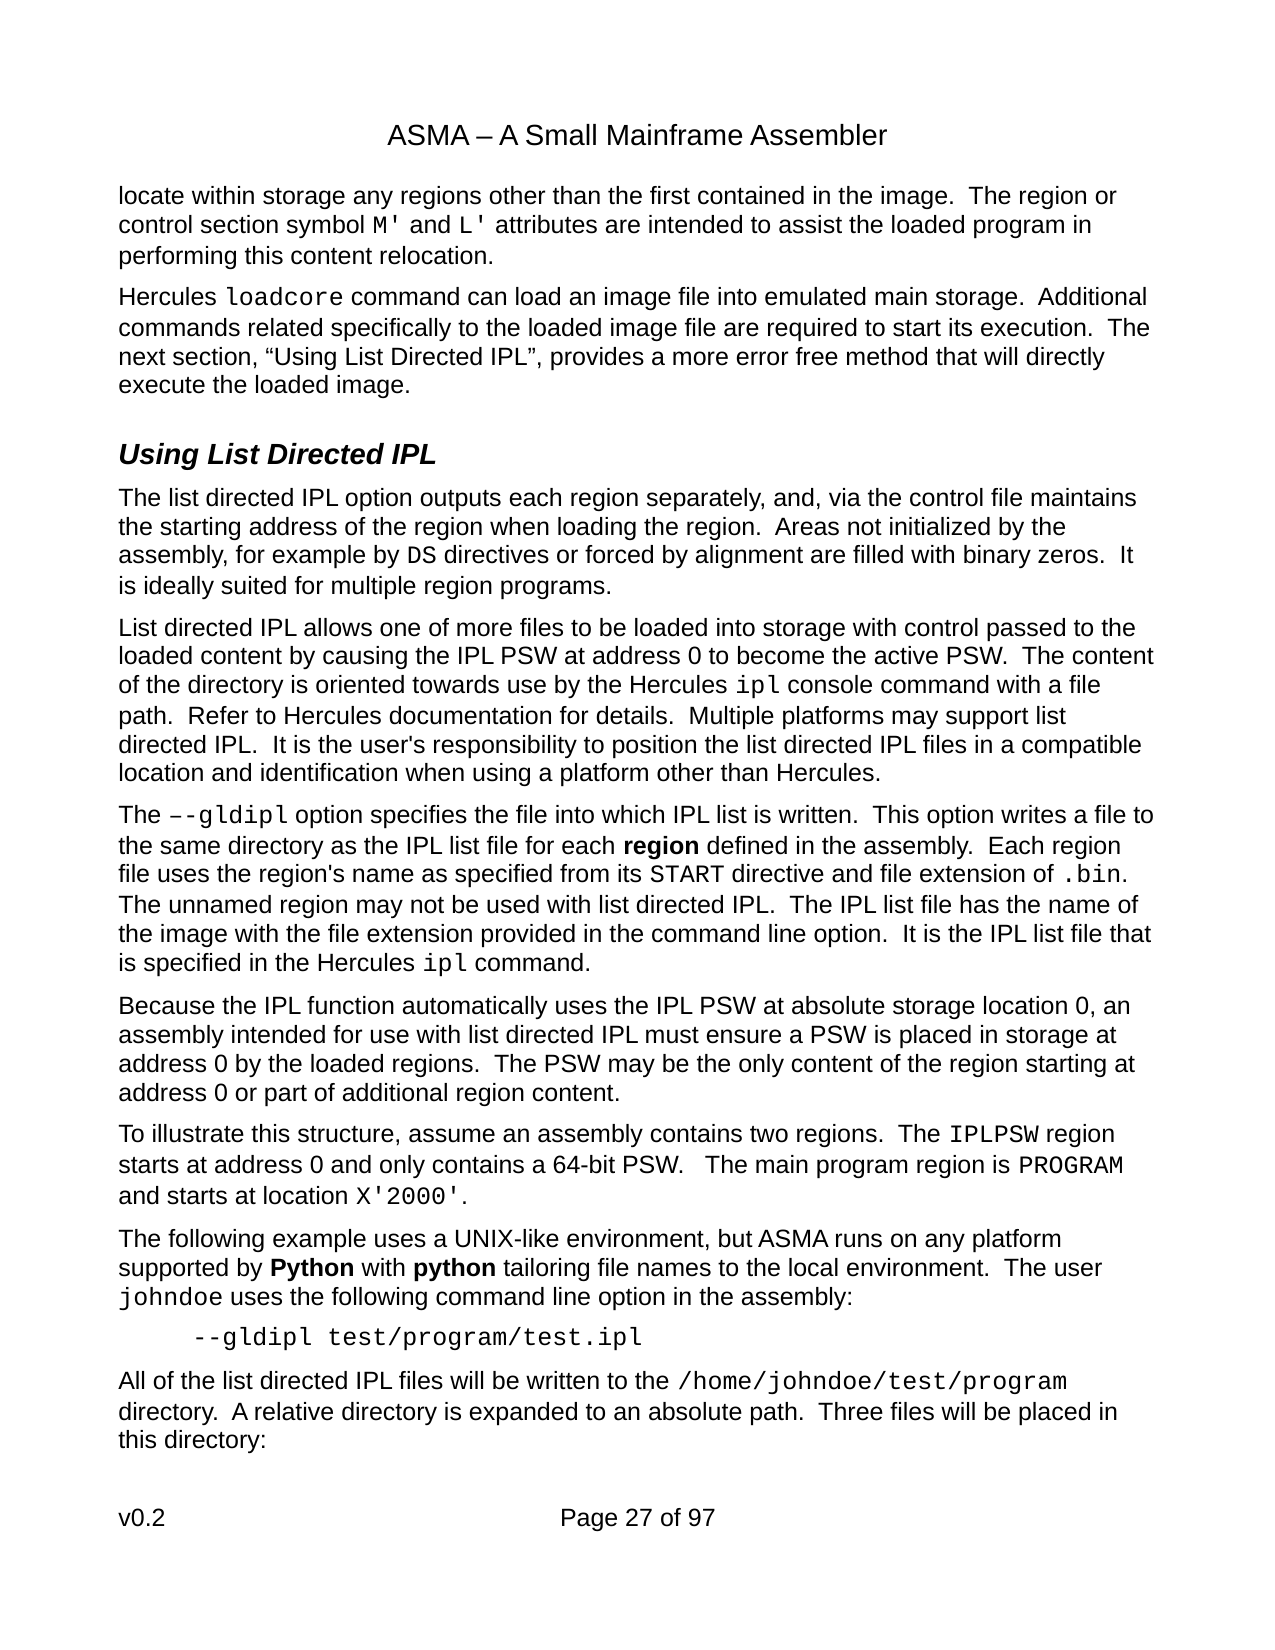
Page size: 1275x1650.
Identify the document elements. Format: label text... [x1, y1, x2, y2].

text The following example uses a UNIX-like environment, but ASMA runs on any platform supported by Python with python tailoring file names to the local environment. The user johndoe uses the following command line option in the assembly: [118, 1224, 1157, 1312]
text Because the IPL function automatically uses the IPL PSW at absolute storage location 0, an assembly intended for use with list directed IPL must ensure a PSW is placed in storage at address 0 by the loaded regions. The PSW may be the only content of the region starting at address 0 or part of additional region content. [118, 991, 1157, 1106]
text Hercules loadcore command can load an image file into emulated main storage. Additional commands related specifically to the loaded image file are required to start its execution. The next section, “Using List Directed IPL”, provides a more error free method that will directly execute the loaded image. [118, 282, 1157, 399]
subtitle Using List Directed IPL [118, 437, 1157, 470]
text All of the list directed IPL files will be written to the /home/johndoe/test/program directory. A relative directory is expanded to an absolute path. Three files will be placed in this directory: [118, 1366, 1157, 1454]
text locate within storage any regions other than the first contained in the image. The region or control section symbol M' and L' attributes are intended to assist the loaded program in performing this content relocation. [118, 181, 1157, 269]
text The –-gldipl option specifies the file into which IPL list is written. This option writes a file to the same directory as the IPL list file for each region defined in the assembly. Each region file uses the region's name as specified from its START directive and file extension of .bin. The unnamed region may not be used with list directed IPL. The IPL list file has the name of the image with the file extension provided in the command line option. It is the IPL list file that is specified in the Hercules ipl command. [118, 800, 1157, 979]
text List directed IPL allows one of more files to be loaded into storage with control passed to the loaded content by causing the IPL PSW at address 0 to become the active PSW. The content of the directory is oriented towards use by the Hercules ipl console command with a file path. Refer to Hercules documentation for details. Multiple platforms may support list directed IPL. It is the user's responsibility to position the list directed IPL files in a compatible location and identification when using a platform other than Hercules. [118, 612, 1157, 787]
text --gldipl test/program/test.ipl [192, 1325, 1157, 1353]
text To illustrate this structure, assume an assembly contains two regions. The IPLPSW region starts at address 0 and only contains a 64-bit PSW. The main program region is PROGRAM and starts at location X'2000'. [118, 1119, 1157, 1212]
text The list directed IPL option outputs each region separately, and, via the control file maintains the starting address of the region when loading the region. Areas not initialized by the assembly, for example by DS directives or forced by alignment are filled with binary zeros. It is ideally suited for multiple region programs. [118, 483, 1157, 600]
